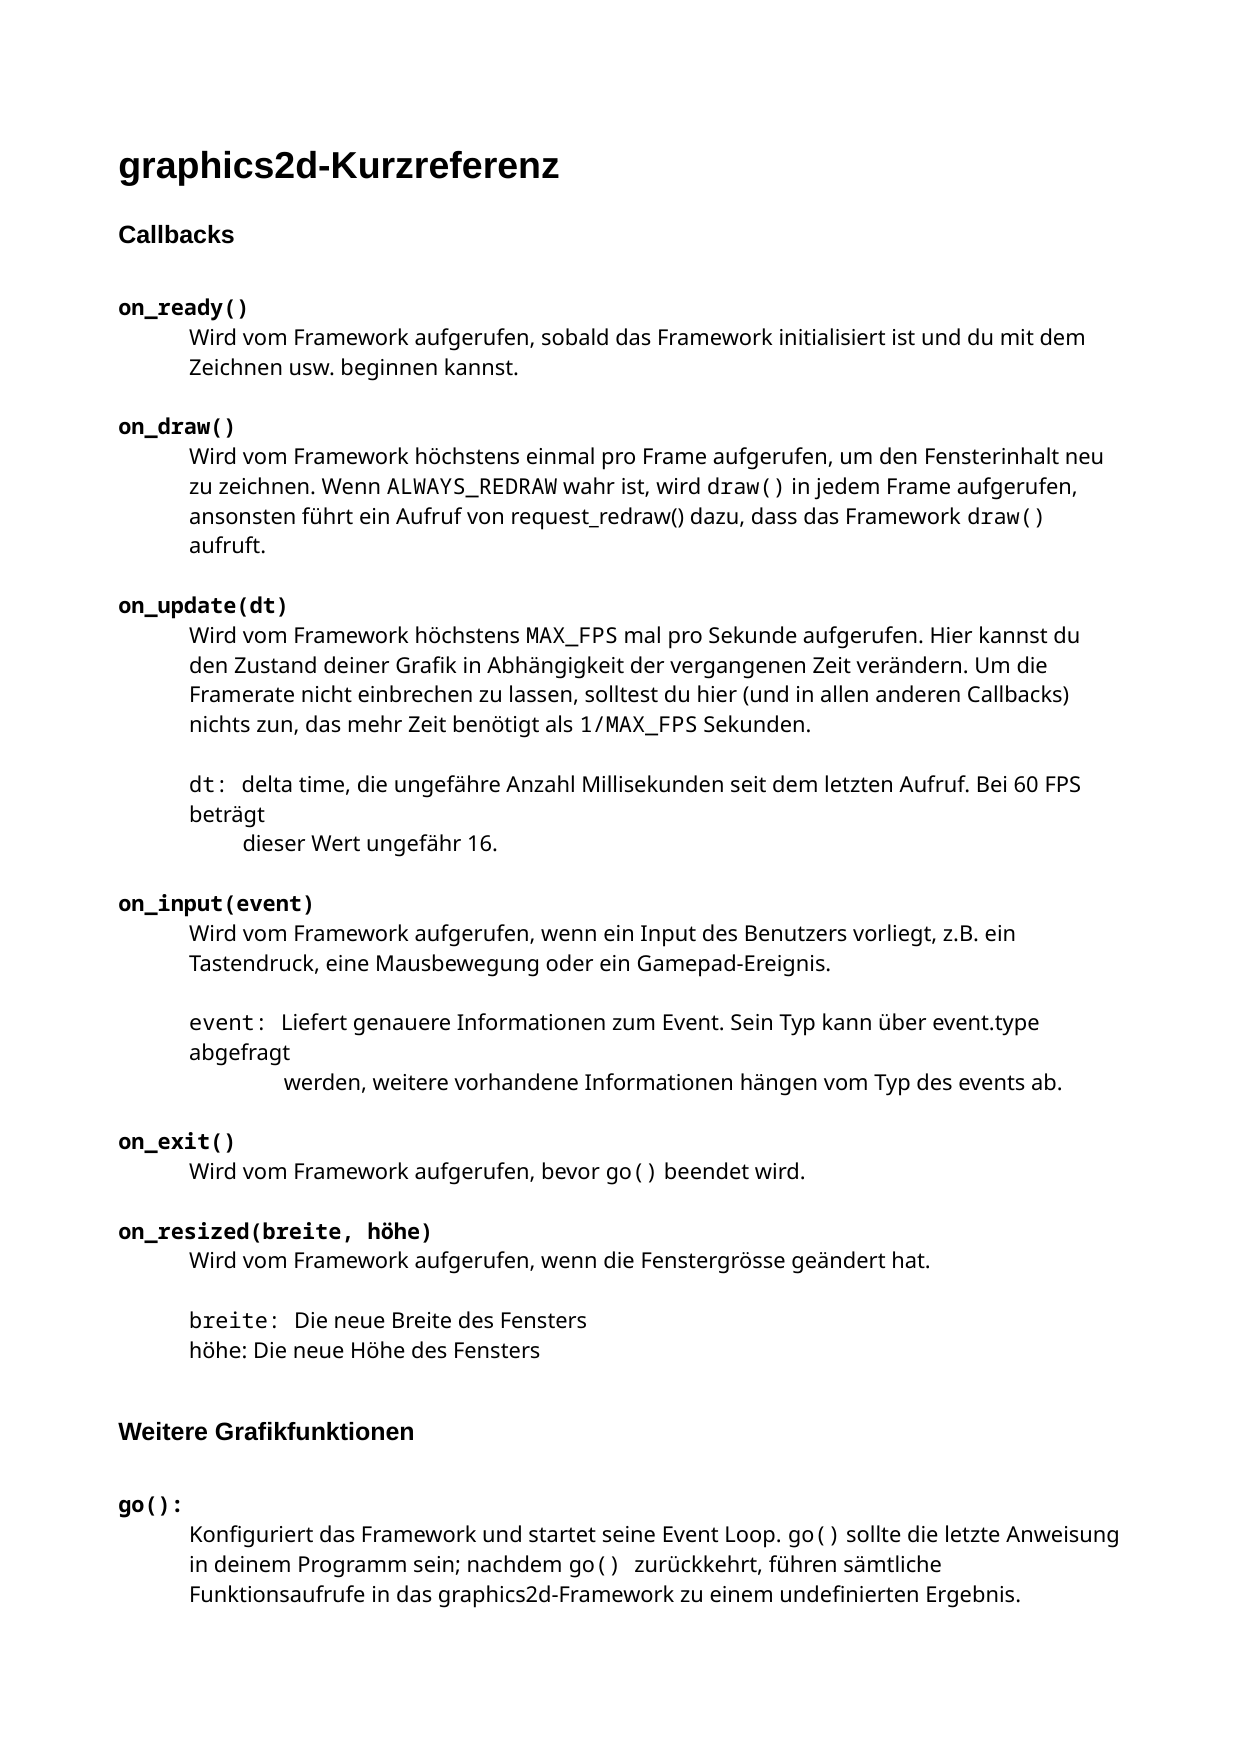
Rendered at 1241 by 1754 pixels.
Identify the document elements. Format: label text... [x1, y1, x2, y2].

text on_resized(breite, höhe) [118, 1216, 1122, 1245]
text Wird vom Framework aufgerufen, wenn die Fenstergrösse geändert hat. [189, 1245, 1122, 1275]
text on_draw() [118, 411, 1122, 441]
text on_input(event) [118, 888, 1122, 918]
text Wird vom Framework höchstens MAX_FPS mal pro Sekunde aufgerufen. Hier kannst du den Zustand deiner Grafik in Abhängigkeit der vergangenen Zeit verändern. Um die Framerate nicht einbrechen zu lassen, solltest du hier (und in allen anderen Callbacks) nichts zun, das mehr Zeit benötigt als 1/MAX_FPS Sekunden. [189, 620, 1122, 739]
text go(): [118, 1489, 1122, 1519]
text werden, weitere vorhandene Informationen hängen vom Typ des events ab. [283, 1067, 1122, 1096]
text Wird vom Framework aufgerufen, wenn ein Input des Benutzers vorliegt, z.B. ein Tastendruck, eine Mausbewegung oder ein Gamepad-Ereignis. [189, 918, 1122, 977]
text breite: Die neue Breite des Fensters [189, 1305, 1122, 1335]
text Wird vom Framework aufgerufen, sobald das Framework initialisiert ist und du mit dem Zeichnen usw. beginnen kannst. [189, 322, 1122, 381]
text dieser Wert ungefähr 16. [242, 828, 1122, 858]
text Wird vom Framework aufgerufen, bevor go() beendet wird. [189, 1156, 1122, 1186]
text höhe: Die neue Höhe des Fensters [189, 1335, 1122, 1364]
text event: Liefert genauere Informationen zum Event. Sein Typ kann über event.type abgefragt [189, 1007, 1122, 1067]
text dt: delta time, die ungefähre Anzahl Millisekunden seit dem letzten Aufruf. Bei 60 FPS beträgt [189, 769, 1122, 828]
text on_update(dt) [118, 590, 1122, 620]
text Konfiguriert das Framework und startet seine Event Loop. go() sollte die letzte Anweisung in deinem Programm sein; nachdem go() zurückkehrt, führen sämtliche Funktionsaufrufe in das graphics2d-Framework zu einem undefinierten Ergebnis. [189, 1519, 1122, 1608]
text on_exit() [118, 1126, 1122, 1156]
subtitle Weitere Grafikfunktionen [118, 1417, 1122, 1445]
text Wird vom Framework höchstens einmal pro Frame aufgerufen, um den Fensterinhalt neu zu zeichnen. Wenn ALWAYS_REDRAW wahr ist, wird draw() in jedem Frame aufgerufen, ansonsten führt ein Aufruf von request_redraw() dazu, dass das Framework draw() aufruft. [189, 441, 1122, 560]
subtitle graphics2d-Kurzreferenz [118, 143, 1122, 186]
text on_ready() [118, 292, 1122, 322]
subtitle Callbacks [118, 219, 1122, 248]
